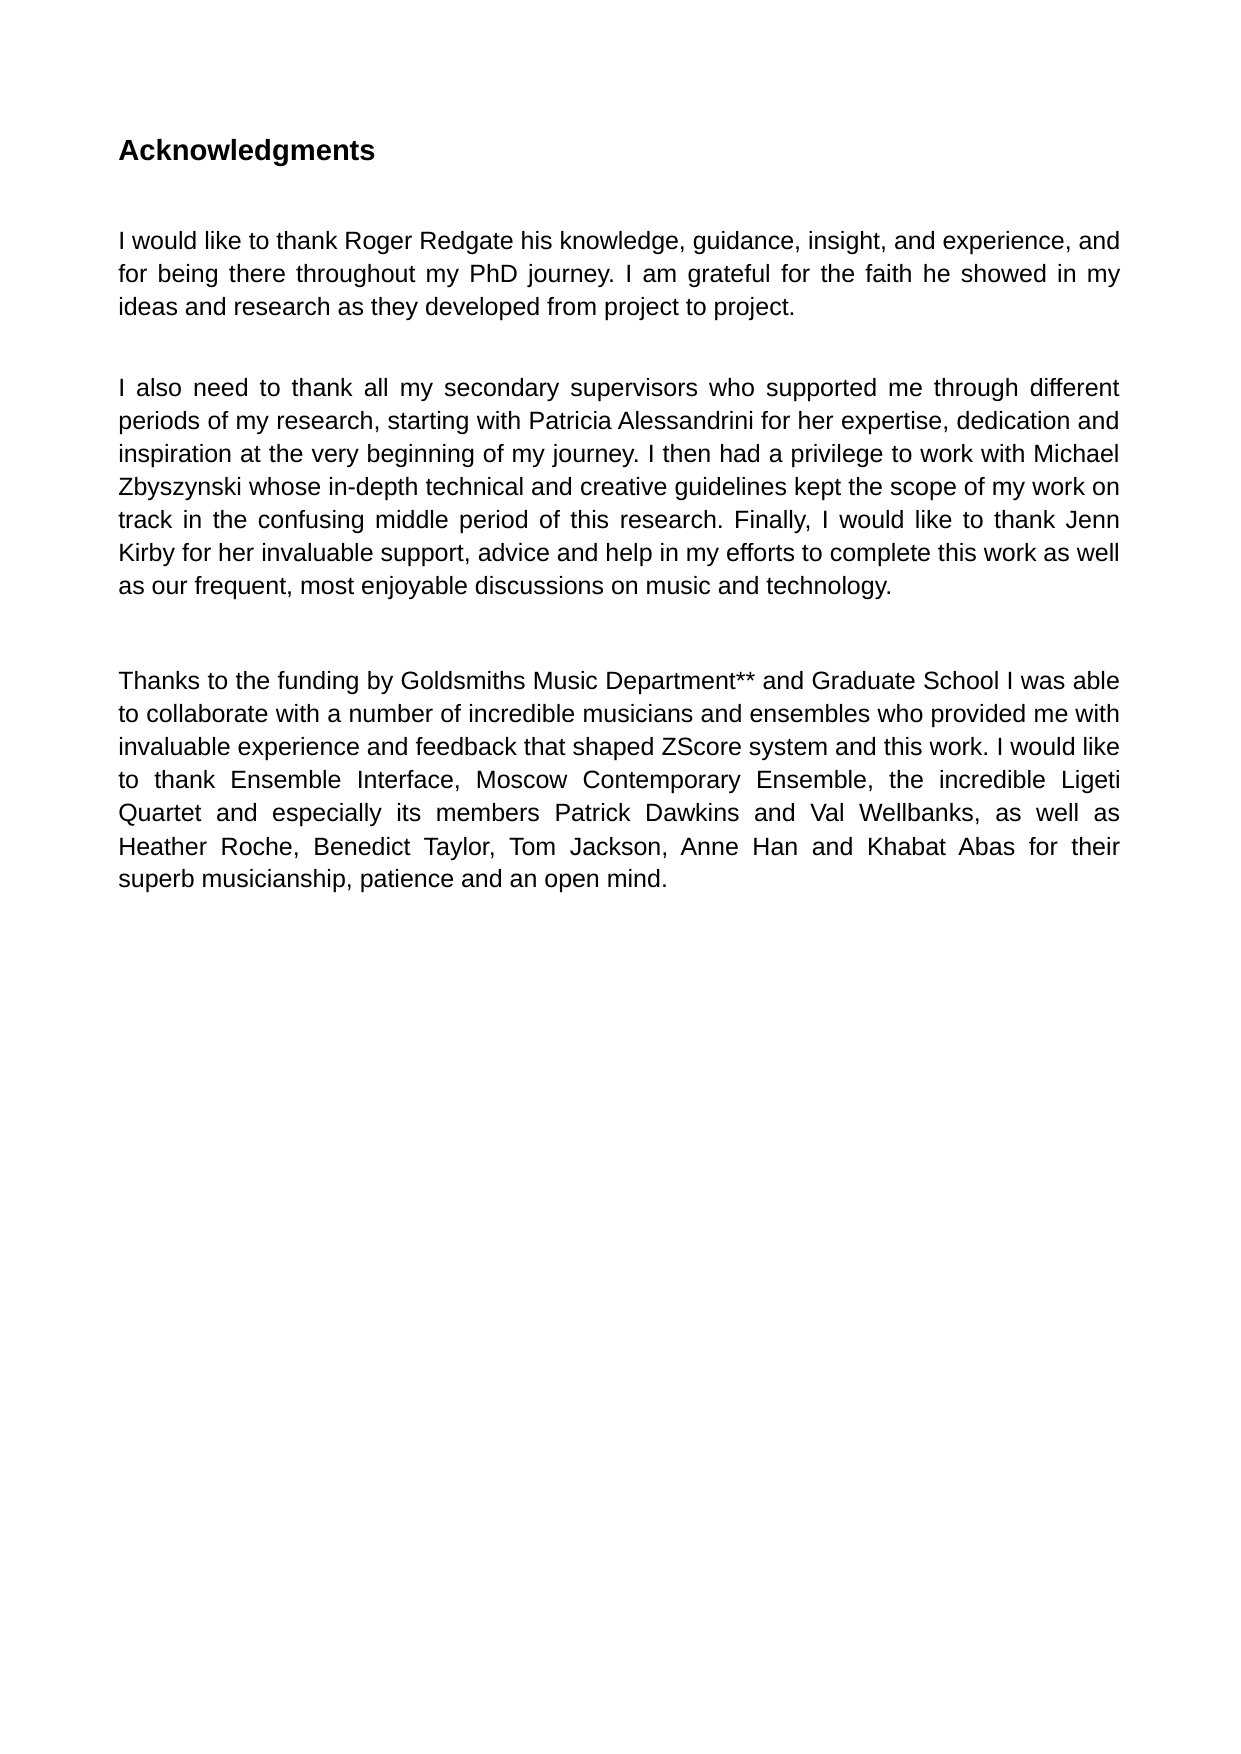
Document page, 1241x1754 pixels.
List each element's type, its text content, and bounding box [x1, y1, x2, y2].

text Thanks to the funding by Goldsmiths Music Department** and Graduate School I was able to collaborate with a number of incredible musicians and ensembles who provided me with invaluable experience and feedback that shaped ZScore system and this work. I would like to thank Ensemble Interface, Moscow Contemporary Ensemble, the incredible Ligeti Quartet and especially its members Patrick Dawkins and Val Wellbanks, as well as Heather Roche, Benedict Taylor, Tom Jackson, Anne Han and Khabat Abas for their superb musicianship, patience and an open mind. [118, 666, 1122, 893]
text I also need to thank all my secondary supervisors who supported me through different periods of my research, starting with Patricia Alessandrini for her expertise, dedication and inspiration at the very beginning of my journey. I then had a privilege to work with Michael Zbyszynski whose in-depth technical and creative guidelines kept the scope of my work on track in the confusing middle period of this research. Finally, I would like to thank Jenn Kirby for her invaluable support, advice and help in my efforts to complete this work as well as our frequent, most enjoyable discussions on music and technology. [118, 340, 1122, 600]
text I would like to thank Roger Redgate his knowledge, guidance, insight, and experience, and for being there throughout my PhD journey. I am grateful for the faith he showed in my ideas and research as they developed from project to project. [118, 226, 1122, 321]
subtitle Acknowledgments [118, 133, 1122, 166]
